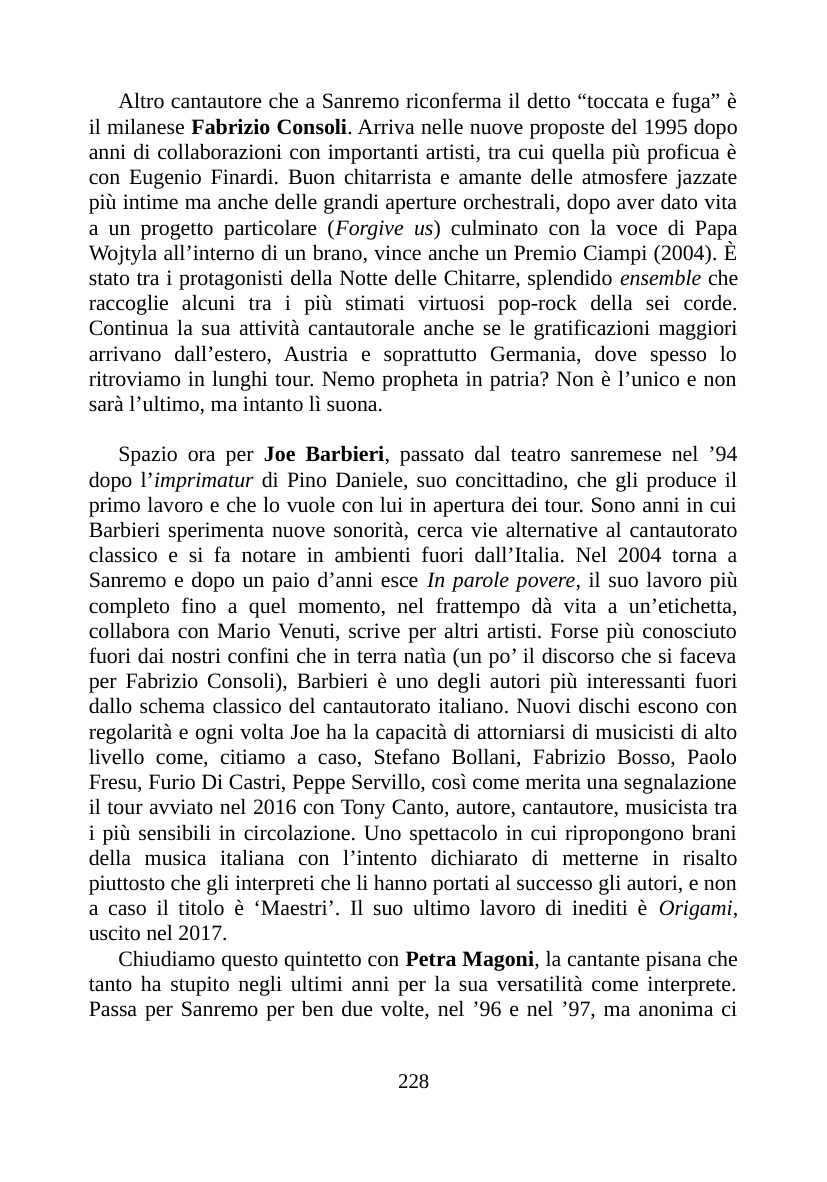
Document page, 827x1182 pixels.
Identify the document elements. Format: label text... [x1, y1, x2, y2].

text Chiudiamo questo quintetto con Petra Magoni, la cantante pisana che tanto ha stupito negli ultimi anni per la sua versatilità come interprete. Passa per Sanremo per ben due volte, nel ’96 e nel ’97, ma anonima ci [88, 946, 738, 1021]
text Spazio ora per Joe Barbieri, passato dal teatro sanremese nel ’94 dopo l’imprimatur di Pino Daniele, suo concittadino, che gli produce il primo lavoro e che lo vuole con lui in apertura dei tour. Sono anni in cui Barbieri sperimenta nuove sonorità, cerca vie alternative al cantautorato classico e si fa notare in ambienti fuori dall’Italia. Nel 2004 torna a Sanremo e dopo un paio d’anni esce In parole povere, il suo lavoro più completo fino a quel momento, nel frattempo dà vita a un’etichetta, collabora con Mario Venuti, scrive per altri artisti. Forse più conosciuto fuori dai nostri confini che in terra natìa (un po’ il discorso che si faceva per Fabrizio Consoli), Barbieri è uno degli autori più interessanti fuori dallo schema classico del cantautorato italiano. Nuovi dischi escono con regolarità e ogni volta Joe ha la capacità di attorniarsi di musicisti di alto livello come, citiamo a caso, Stefano Bollani, Fabrizio Bosso, Paolo Fresu, Furio Di Castri, Peppe Servillo, così come merita una segnalazione il tour avviato nel 2016 con Tony Canto, autore, cantautore, musicista tra i più sensibili in circolazione. Uno spettacolo in cui ripropongono brani della musica italiana con l’intento dichiarato di metterne in risalto piuttosto che gli interpreti che li hanno portati al successo gli autori, e non a caso il titolo è ‘Maestri’. Il suo ultimo lavoro di inediti è Origami, uscito nel 2017. [88, 441, 738, 946]
text Altro cantautore che a Sanremo riconferma il detto “toccata e fuga” è il milanese Fabrizio Consoli. Arriva nelle nuove proposte del 1995 dopo anni di collaborazioni con importanti artisti, tra cui quella più proficua è con Eugenio Finardi. Buon chitarrista e amante delle atmosfere jazzate più intime ma anche delle grandi aperture orchestrali, dopo aver dato vita a un progetto particolare (Forgive us) culminato con la voce di Papa Wojtyla all’interno di un brano, vince anche un Premio Ciampi (2004). È stato tra i protagonisti della Notte delle Chitarre, splendido ensemble che raccoglie alcuni tra i più stimati virtuosi pop-rock della sei corde. Continua la sua attività cantautorale anche se le gratificazioni maggiori arrivano dall’estero, Austria e soprattutto Germania, dove spesso lo ritroviamo in lunghi tour. Nemo propheta in patria? Non è l’unico e non sarà l’ultimo, ma intanto lì suona. [88, 88, 738, 416]
